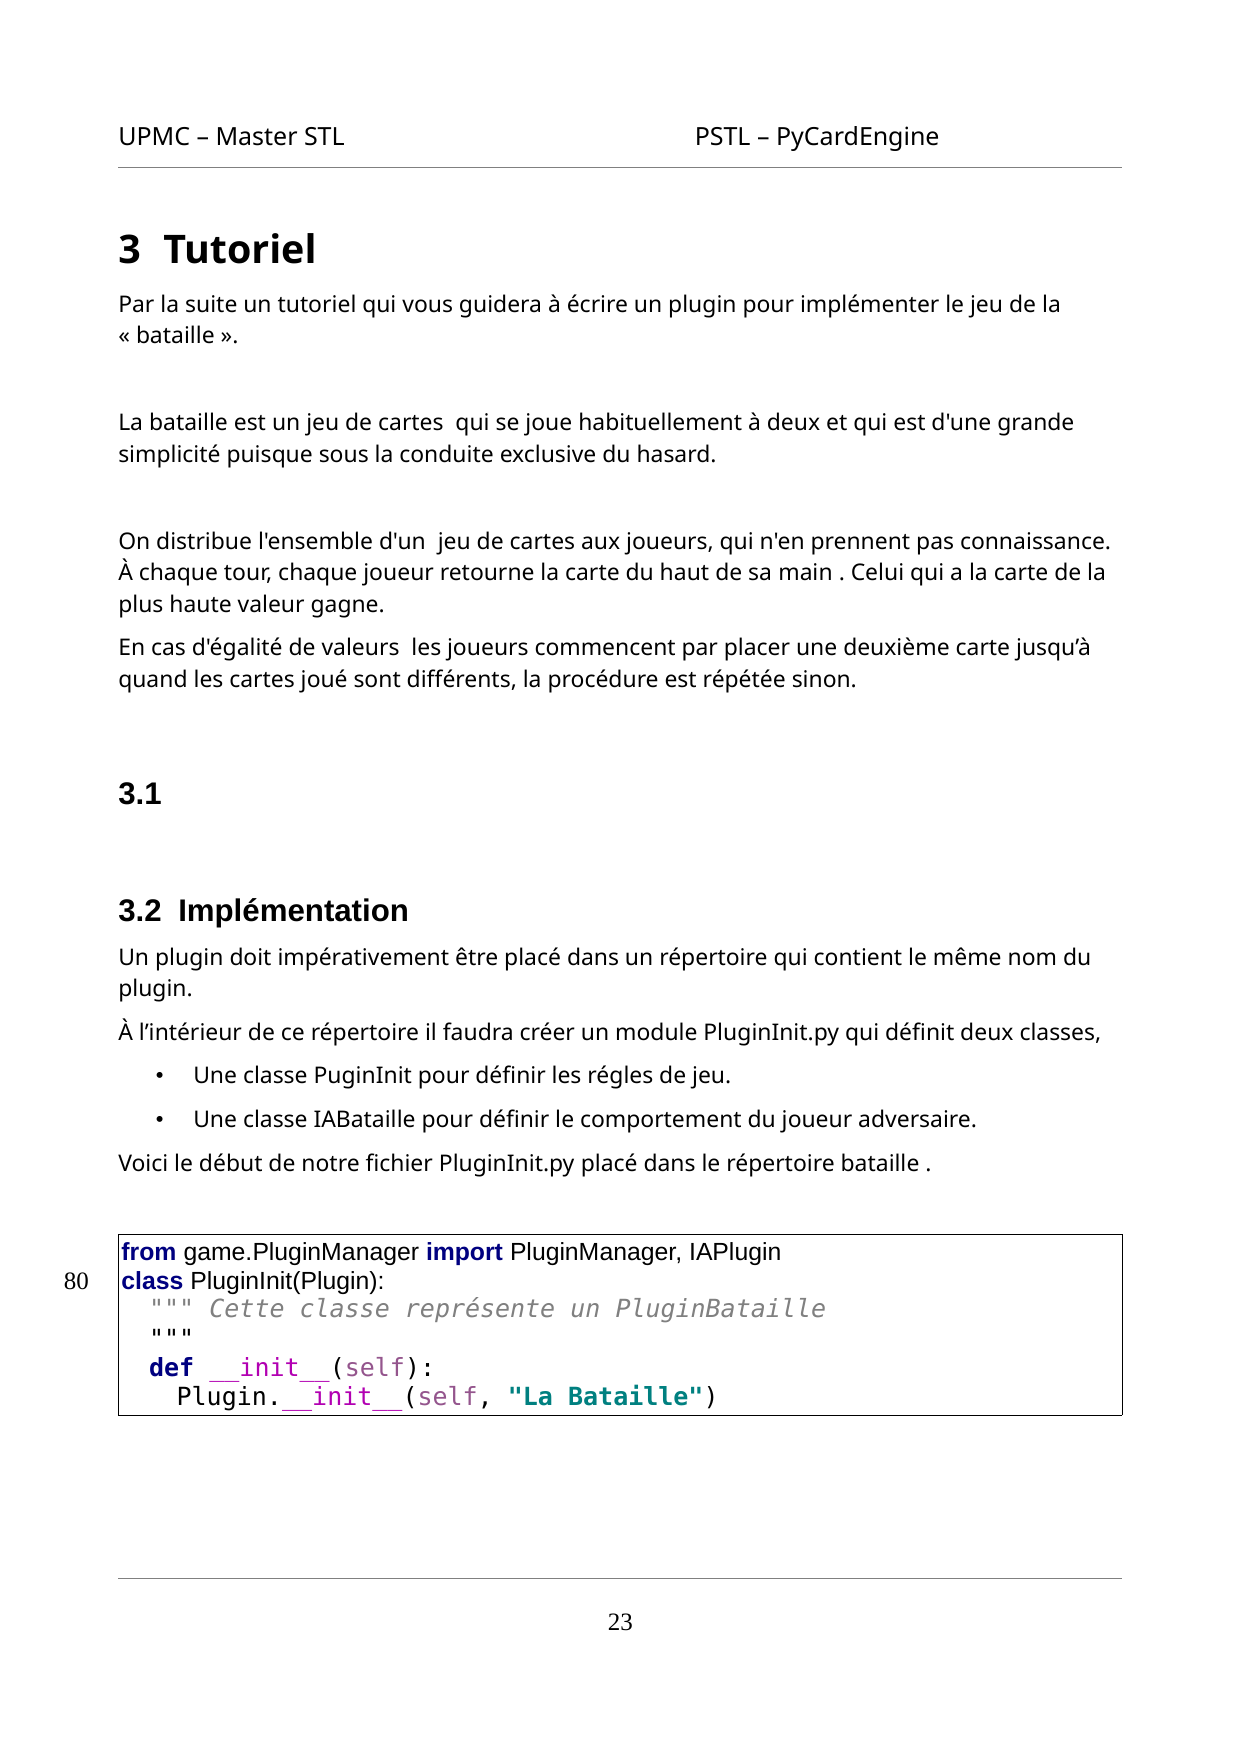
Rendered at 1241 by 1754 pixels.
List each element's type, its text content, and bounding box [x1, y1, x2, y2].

text Par la suite un tutoriel qui vous guidera à écrire un plugin pour implémenter le jeu de la « bataille ». [118, 287, 1122, 350]
text class PluginInit(Plugin): [119, 1263, 1122, 1291]
subtitle Implémentation [118, 892, 1122, 928]
list Une classe PuginInit pour définir les régles de jeu. [156, 1059, 1122, 1091]
text En cas d'égalité de valeurs les joueurs commencent par placer une deuxième carte jusqu’à quand les cartes joué sont différents, la procédure est répétée sinon. [118, 631, 1122, 694]
text La bataille est un jeu de cartes qui se joue habituellement à deux et qui est d'une grande simplicité puisque sous la conduite exclusive du hasard. [118, 406, 1122, 469]
text À l’intérieur de ce répertoire il faudra créer un module PluginInit.py qui définit deux classes, [118, 1016, 1122, 1047]
text Voici le début de notre fichier PluginInit.py placé dans le répertoire bataille . [118, 1147, 1122, 1178]
text """ [119, 1321, 1122, 1350]
list Une classe IABataille pour définir le comportement du joueur adversaire. [156, 1103, 1122, 1134]
text """ Cette classe représente un PluginBataille [119, 1291, 1122, 1321]
text Un plugin doit impérativement être placé dans un répertoire qui contient le même nom du plugin. [118, 941, 1122, 1003]
text Plugin.__init__(self, "La Bataille") [119, 1379, 1122, 1415]
text On distribue l'ensemble d'un jeu de cartes aux joueurs, qui n'en prennent pas connaissance. À chaque tour, chaque joueur retourne la carte du haut de sa main . Celui qui a la carte de la plus haute valeur gagne. [118, 525, 1122, 619]
text def __init__(self): [119, 1350, 1122, 1379]
text from game.PluginManager import PluginManager, IAPlugin [119, 1235, 1122, 1263]
subtitle Tutoriel [118, 221, 1122, 275]
